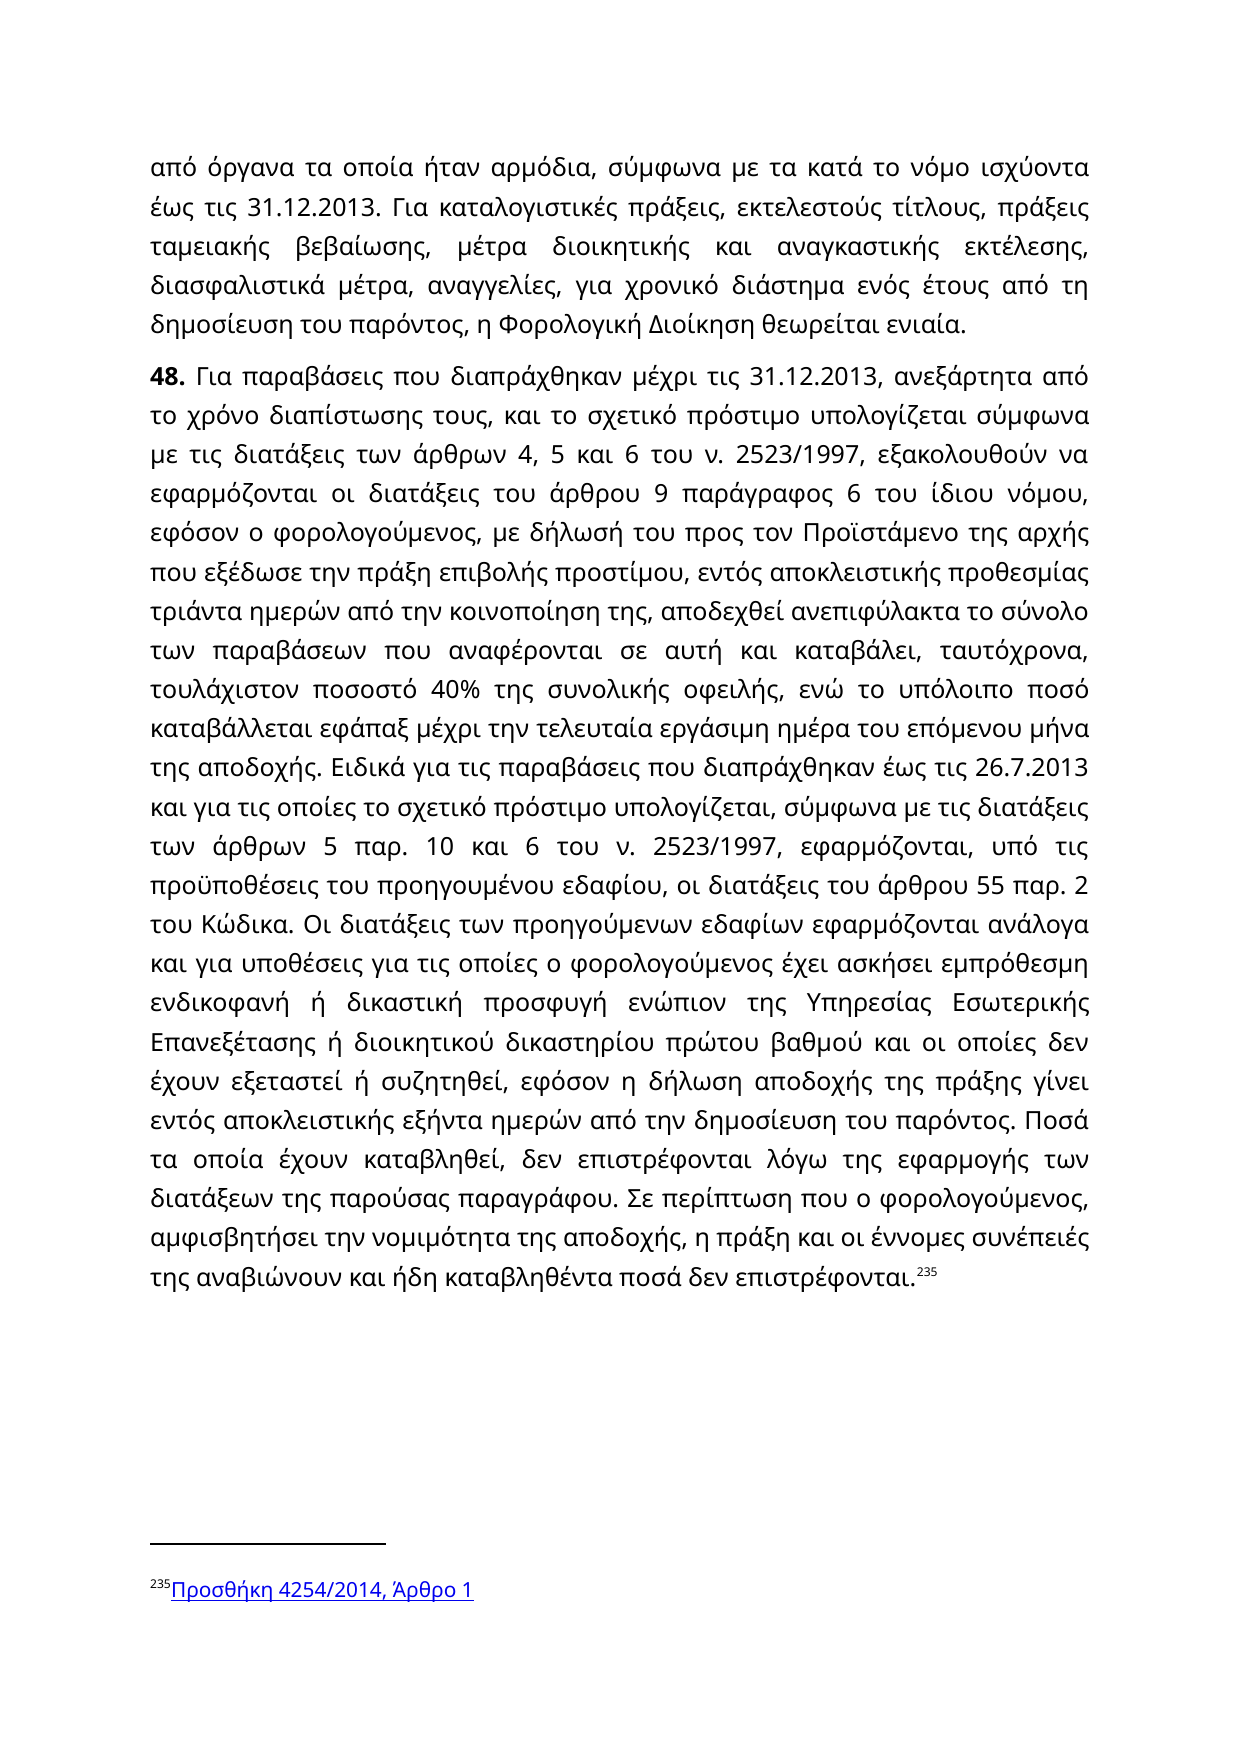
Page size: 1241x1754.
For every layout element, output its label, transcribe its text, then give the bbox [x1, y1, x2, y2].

text 48. Για παραβάσεις που διαπράχθηκαν μέχρι τις 31.12.2013, ανεξάρτητα από το χρόνο διαπίστωσης τους, και το σχετικό πρόστιμο υπολογίζεται σύμφωνα με τις διατάξεις των άρθρων 4, 5 και 6 του ν. 2523/1997, εξακολουθούν να εφαρμόζονται οι διατάξεις του άρθρου 9 παράγραφος 6 του ίδιου νόμου, εφόσον ο φορολογούμενος, με δήλωσή του προς τον Προϊστάμενο της αρχής που εξέδωσε την πράξη επιβολής προστίμου, εντός αποκλειστικής προθεσμίας τριάντα ημερών από την κοινοποίηση της, αποδεχθεί ανεπιφύλακτα το σύνολο των παραβάσεων που αναφέρονται σε αυτή και καταβάλει, ταυτόχρονα, τουλάχιστον ποσοστό 40% της συνολικής οφειλής, ενώ το υπόλοιπο ποσό καταβάλλεται εφάπαξ μέχρι την τελευταία εργάσιμη ημέρα του επόμενου μήνα της αποδοχής. Ειδικά για τις παραβάσεις που διαπράχθηκαν έως τις 26.7.2013 και για τις οποίες το σχετικό πρόστιμο υπολογίζεται, σύμφωνα με τις διατάξεις των άρθρων 5 παρ. 10 και 6 του ν. 2523/1997, εφαρμόζονται, υπό τις προϋποθέσεις του προηγουμένου εδαφίου, οι διατάξεις του άρθρου 55 παρ. 2 του Κώδικα. Οι διατάξεις των προηγούμενων εδαφίων εφαρμόζονται ανάλογα και για υποθέσεις για τις οποίες ο φορολογούμενος έχει ασκήσει εμπρόθεσμη ενδικοφανή ή δικαστική προσφυγή ενώπιον της Υπηρεσίας Εσωτερικής Επανεξέτασης ή διοικητικού δικαστηρίου πρώτου βαθμού και οι οποίες δεν έχουν εξεταστεί ή συζητηθεί, εφόσον η δήλωση αποδοχής της πράξης γίνει εντός αποκλειστικής εξήντα ημερών από την δημοσίευση του παρόντος. Ποσά τα οποία έχουν καταβληθεί, δεν επιστρέφονται λόγω της εφαρμογής των διατάξεων της παρούσας παραγράφου. Σε περίπτωση που ο φορολογούμενος, αμφισβητήσει την νομιμότητα της αποδοχής, η πράξη και οι έννομες συνέπειές της αναβιώνουν και ήδη καταβληθέντα ποσά δεν επιστρέφονται. [150, 358, 1090, 1293]
text από όργανα τα οποία ήταν αρμόδια, σύμφωνα με τα κατά το νόμο ισχύοντα έως τις 31.12.2013. Για καταλογιστικές πράξεις, εκτελεστούς τίτλους, πράξεις ταμειακής βεβαίωσης, μέτρα διοικητικής και αναγκαστικής εκτέλεσης, διασφαλιστικά μέτρα, αναγγελίες, για χρονικό διάστημα ενός έτους από τη δημοσίευση του παρόντος, η Φορολογική Διοίκηση θεωρείται ενιαία. [150, 150, 1090, 341]
text Προσθήκη 4254/2014, Άρθρο 1 [150, 1576, 1090, 1604]
